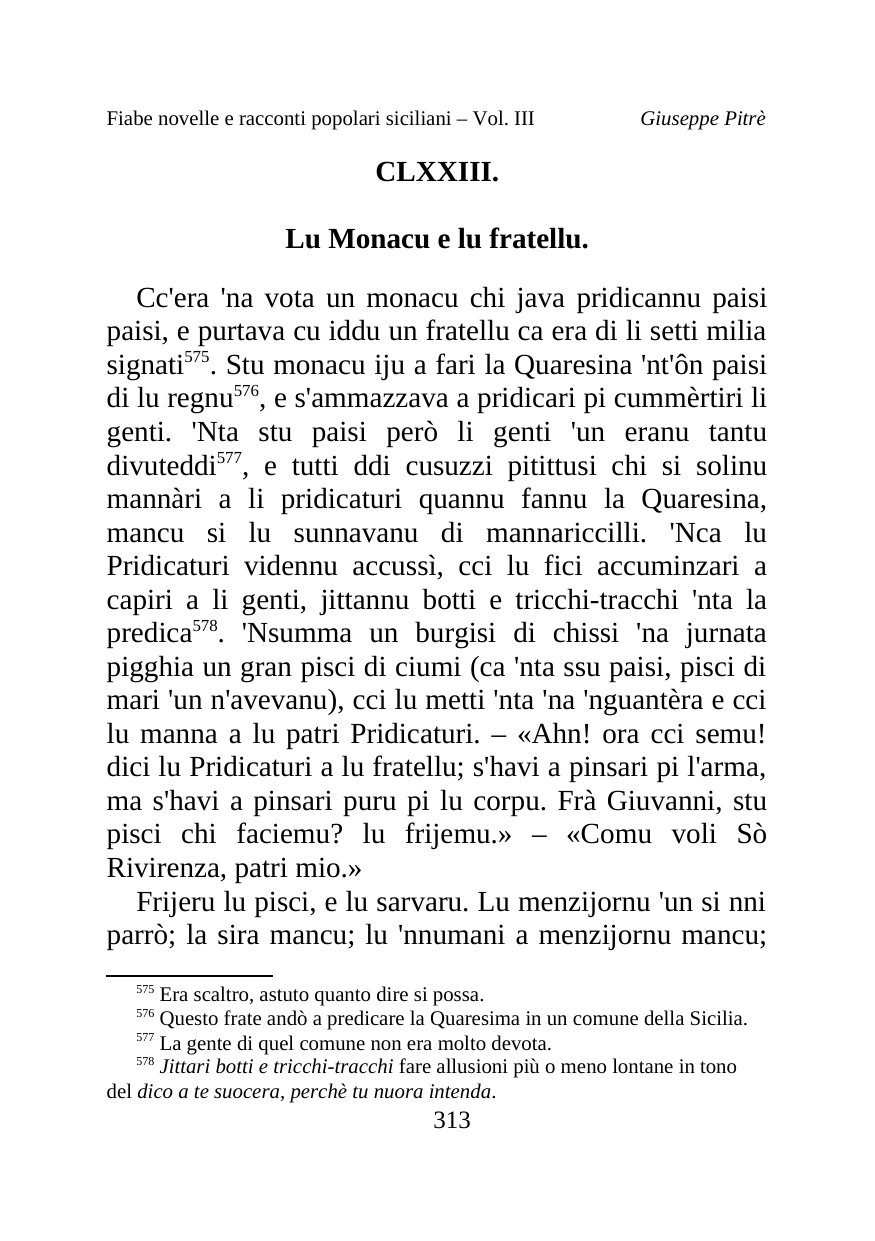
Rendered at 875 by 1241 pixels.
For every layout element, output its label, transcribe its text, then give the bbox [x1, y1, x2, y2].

text La gente di quel comune non era molto devota. [106, 1030, 768, 1054]
text Cc'era 'na vota un monacu chi java pridicannu paisi paisi, e purtava cu iddu un fratellu ca era di li setti milia signati. Stu monacu iju a fari la Quaresina 'nt'ôn paisi di lu regnu, e s'ammazzava a pridicari pi cummèrtiri li genti. 'Nta stu paisi però li genti 'un eranu tantu divuteddi, e tutti ddi cusuzzi pitittusi chi si solinu mannàri a li pridicaturi quannu fannu la Quaresina, mancu si lu sunnavanu di mannariccilli. 'Nca lu Pridicaturi vidennu accussì, cci lu fici accuminzari a capiri a li genti, jittannu botti e tricchi-tracchi 'nta la predica. 'Nsumma un burgisi di chissi 'na jurnata pigghia un gran pisci di ciumi (ca 'nta ssu paisi, pisci di mari 'un n'avevanu), cci lu metti 'nta 'na 'nguantèra e cci lu manna a lu patri Pridicaturi. – «Ahn! ora cci semu! dici lu Pridicaturi a lu fratellu; s'havi a pinsari pi l'arma, ma s'havi a pinsari puru pi lu corpu. Frà Giuvanni, stu pisci chi faciemu? lu frijemu.» – «Comu voli Sò Rivirenza, patri mio.» [106, 280, 768, 884]
text Questo frate andò a predicare la Quaresima in un comune della Sicilia. [106, 1006, 768, 1030]
text Era scaltro, astuto quanto dire si possa. [106, 982, 768, 1006]
text Jittari botti e tricchi-tracchi fare allusioni più o meno lontane in tono del dico a te suocera, perchè tu nuora intenda. [106, 1054, 768, 1103]
subtitle CLXXIII. Lu Monacu e lu fratellu. [106, 154, 768, 255]
text Frijeru lu pisci, e lu sarvaru. Lu menzijornu 'un si nni parrò; la sira mancu; lu 'nnumani a menzijornu mancu; [106, 884, 768, 951]
